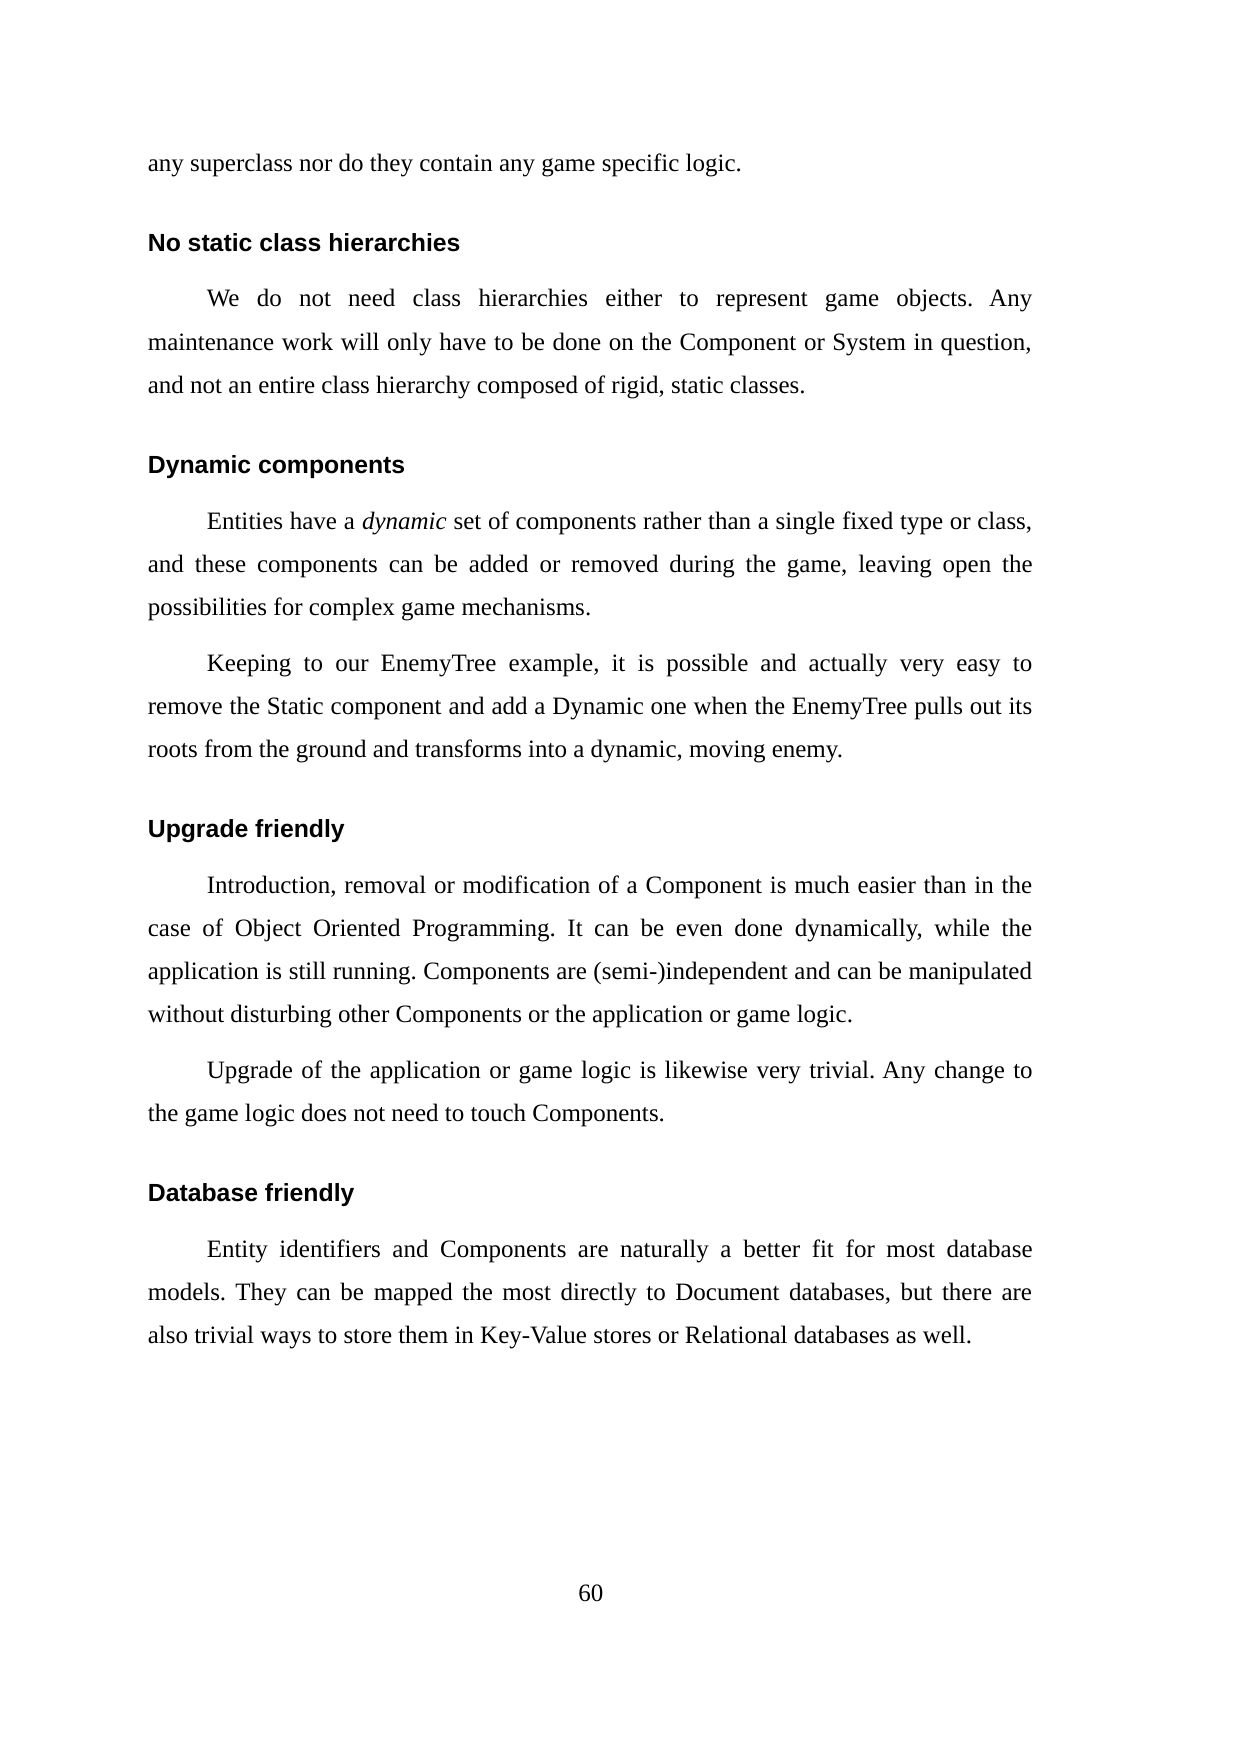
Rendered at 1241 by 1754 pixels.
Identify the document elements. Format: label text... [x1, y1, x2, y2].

text We do not need class hierarchies either to represent game objects. Any maintenance work will only have to be done on the Component or System in question, and not an entire class hierarchy composed of rigid, static classes. [148, 283, 1033, 398]
subtitle Database friendly [148, 1178, 1033, 1207]
subtitle Upgrade friendly [148, 814, 1033, 843]
text Keeping to our EnemyTree example, it is possible and actually very easy to remove the Static component and add a Dynamic one when the EnemyTree pulls out its roots from the ground and transforms into a dynamic, moving enemy. [148, 648, 1033, 763]
text Introduction, removal or modification of a Component is much easier than in the case of Object Oriented Programming. It can be even done dynamically, while the application is still running. Components are (semi-)independent and can be manipulated without disturbing other Components or the application or game logic. [148, 870, 1033, 1028]
text Entities have a dynamic set of components rather than a single fixed type or class, and these components can be added or removed during the game, leaving open the possibilities for complex game mechanisms. [148, 506, 1033, 621]
text Entity identifiers and Components are naturally a better fit for most database models. They can be mapped the most directly to Document databases, but there are also trivial ways to store them in Key-Value stores or Relational databases as well. [148, 1234, 1033, 1349]
text any superclass nor do they contain any game specific logic. [148, 148, 1033, 176]
text Upgrade of the application or game logic is likewise very trivial. Any change to the game logic does not need to touch Components. [148, 1055, 1033, 1127]
subtitle No static class hierarchies [148, 228, 1033, 257]
subtitle Dynamic components [148, 450, 1033, 479]
